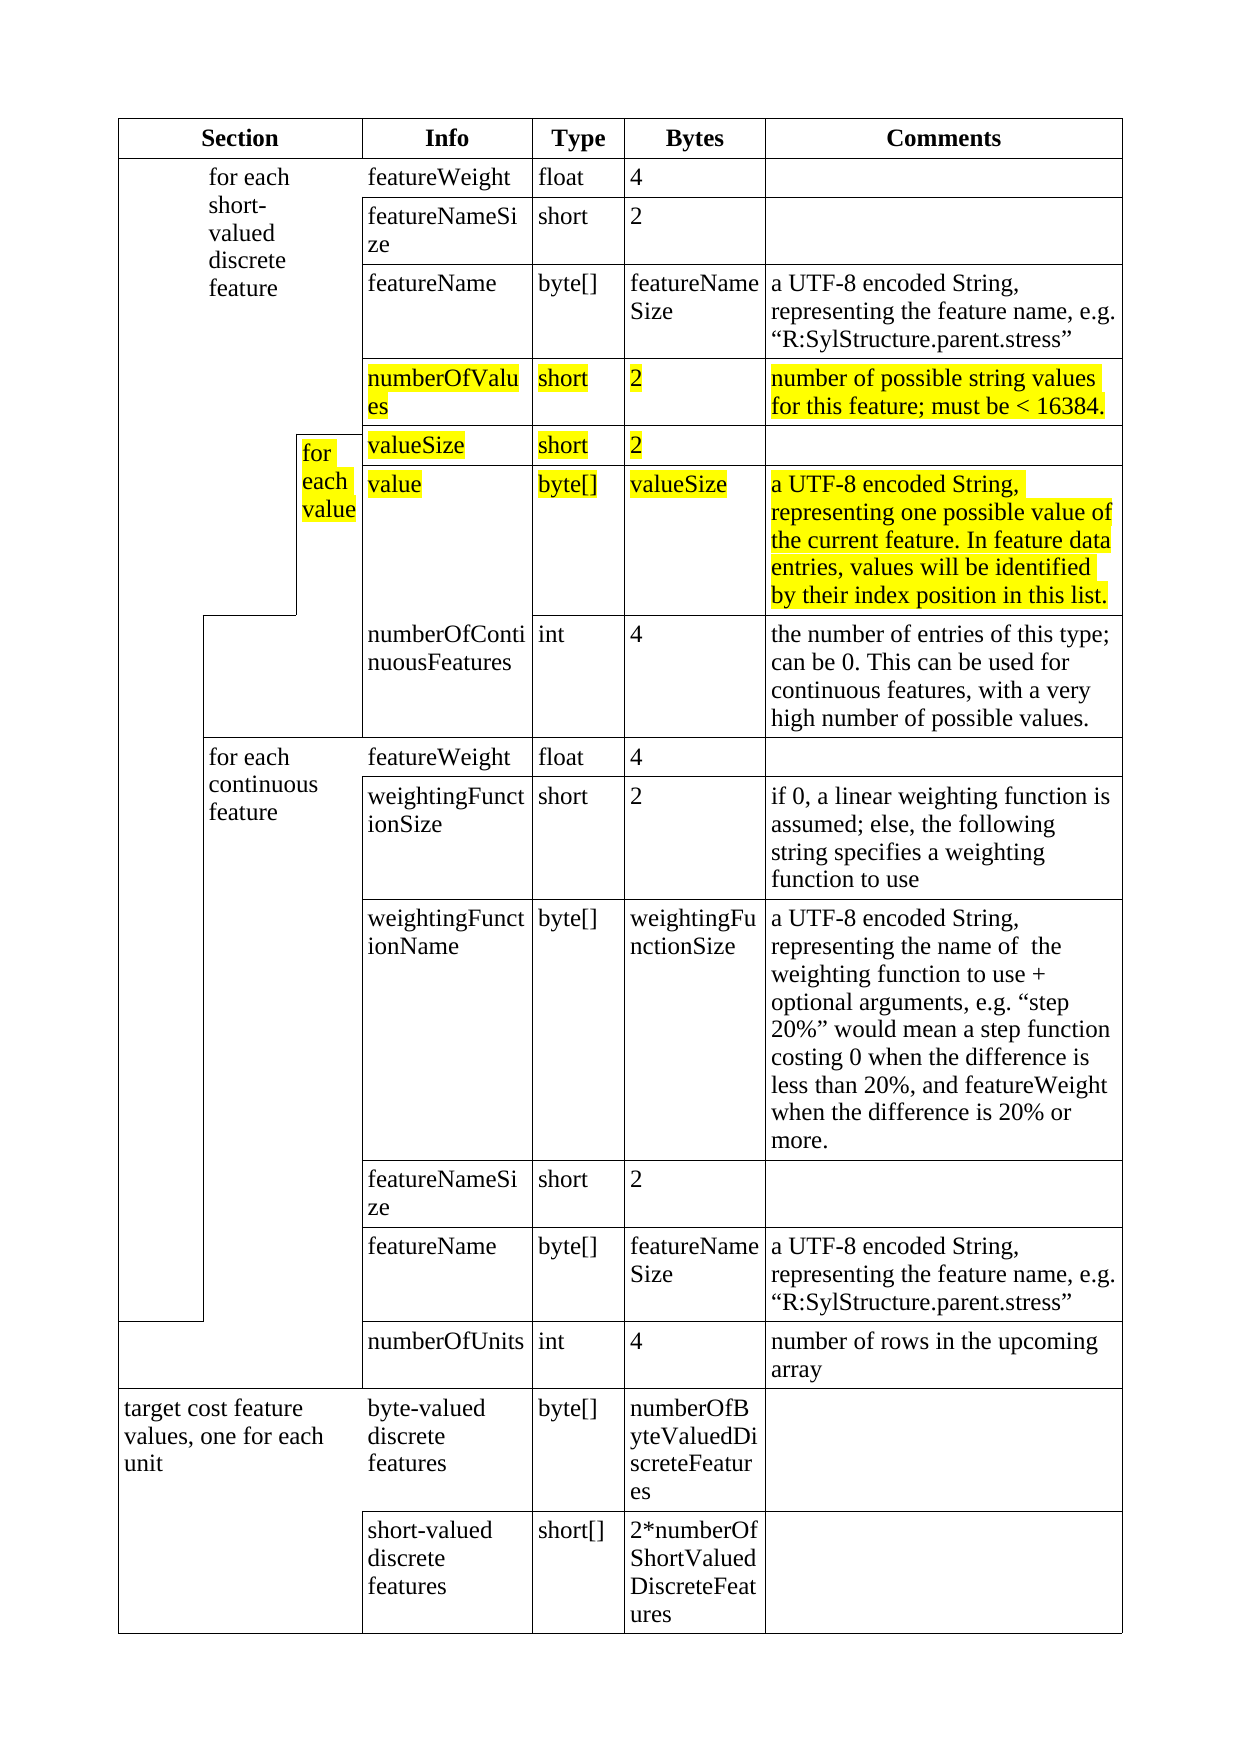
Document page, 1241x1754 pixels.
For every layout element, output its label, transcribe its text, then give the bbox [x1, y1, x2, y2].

table_cell byte[] [533, 265, 624, 358]
table_header 4 [625, 159, 765, 197]
table_header byte[] [533, 1389, 624, 1511]
table_cell 2 [625, 426, 765, 464]
table_header numberOfByteValuedDiscreteFeatures [625, 1389, 765, 1511]
table_cell value [363, 466, 532, 615]
table_header byte-valued discrete features [362, 1389, 532, 1511]
table_cell short [533, 359, 624, 425]
table_cell featureName [363, 1228, 532, 1321]
table_cell 2 [625, 1161, 765, 1227]
table_cell numberOfValues [363, 359, 532, 425]
table_header [766, 1389, 1122, 1511]
table_cell int [533, 616, 624, 737]
table_cell 2 [625, 359, 765, 425]
table_cell [204, 615, 362, 737]
table_cell number of rows in the upcoming array [766, 1322, 1122, 1388]
table_cell featureNameSize [625, 265, 765, 358]
table_cell a UTF-8 encoded String, representing the feature name, e.g. “R:SylStructure.parent.stress” [766, 265, 1122, 358]
table_cell for each continuous feature [204, 738, 362, 1321]
table_cell weightingFunctionSize [363, 777, 532, 899]
table_header Comments [766, 119, 1122, 157]
table_cell short [533, 1161, 624, 1227]
table_cell featureNameSize [363, 198, 532, 264]
table_cell [766, 1161, 1122, 1227]
table_cell short-valued discrete features [363, 1512, 532, 1633]
table_cell [119, 159, 203, 1321]
table_cell valueSize [363, 426, 532, 464]
table_cell short[] [533, 1512, 624, 1633]
table_cell for each value [297, 435, 362, 615]
table_cell weightingFunctionName [363, 900, 532, 1160]
table_cell the number of entries of this type; can be 0. This can be used for continuous features, with a very high number of possible values. [766, 616, 1122, 737]
table_cell short [533, 777, 624, 899]
table_cell valueSize [625, 466, 765, 615]
table_header featureWeight [362, 738, 532, 776]
table_cell target cost feature values, one for each unit [119, 1389, 362, 1633]
table_header 4 [625, 738, 765, 776]
table_cell featureNameSize [363, 1161, 532, 1227]
table_header [766, 738, 1122, 776]
table_cell for each short-valued discrete feature [203, 159, 296, 615]
table_cell [766, 198, 1122, 264]
table_header float [533, 738, 624, 776]
table_cell byte[] [533, 466, 624, 615]
table_cell weightingFunctionSize [625, 900, 765, 1160]
table_cell featureName [363, 265, 532, 358]
table_header Info [363, 119, 532, 157]
table_cell int [533, 1322, 624, 1388]
table_cell 2*numberOfShortValuedDiscreteFeatures [625, 1512, 765, 1633]
table_cell numberOfUnits [363, 1322, 532, 1388]
table_cell 4 [625, 616, 765, 737]
table_cell short [533, 426, 624, 464]
table_cell byte[] [533, 1228, 624, 1321]
table_cell byte[] [533, 900, 624, 1160]
table_header float [533, 159, 624, 197]
table_cell 4 [625, 1322, 765, 1388]
table_header Type [533, 119, 624, 157]
table_header [296, 159, 362, 433]
table_cell a UTF-8 encoded String, representing the name of the weighting function to use + optional arguments, e.g. “step 20%” would mean a step function costing 0 when the difference is less than 20%, and featureWeight when the difference is 20% or more. [766, 900, 1122, 1160]
table_cell if 0, a linear weighting function is assumed; else, the following string specifies a weighting function to use [766, 777, 1122, 899]
table_cell numberOfContinuousFeatures [363, 615, 532, 737]
table_cell number of possible string values for this feature; must be < 16384. [766, 359, 1122, 425]
table_header Section [119, 119, 362, 157]
table_cell a UTF-8 encoded String, representing the feature name, e.g. “R:SylStructure.parent.stress” [766, 1228, 1122, 1321]
table_cell featureNameSize [625, 1228, 765, 1321]
table_cell short [533, 198, 624, 264]
table_header featureWeight [362, 159, 532, 197]
table_cell [119, 1321, 362, 1388]
table_cell [766, 1512, 1122, 1633]
table_cell 2 [625, 777, 765, 899]
table_cell [766, 426, 1122, 464]
table_header Bytes [625, 119, 765, 157]
table_cell 2 [625, 198, 765, 264]
table_header [766, 159, 1122, 197]
table_cell a UTF-8 encoded String, representing one possible value of the current feature. In feature data entries, values will be identified by their index position in this list. [766, 466, 1122, 615]
